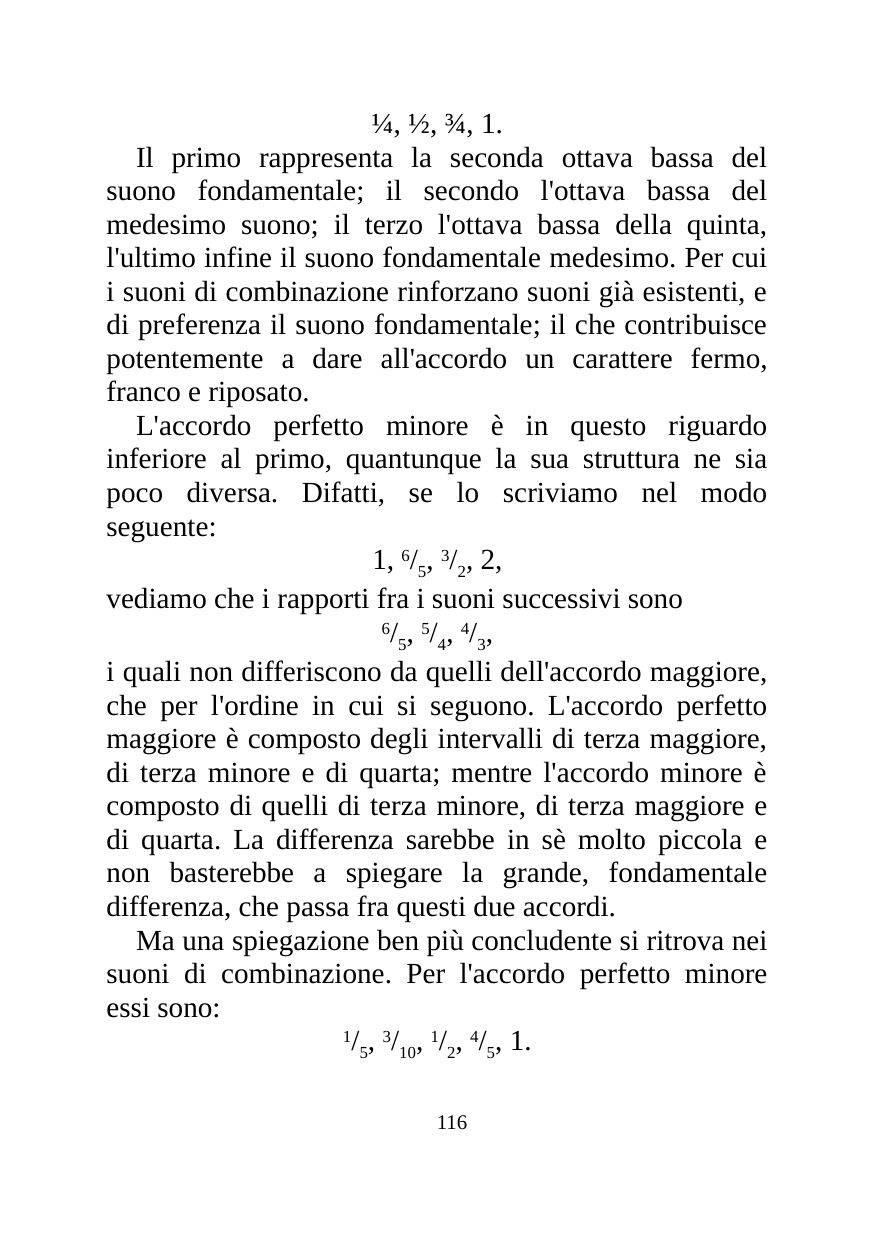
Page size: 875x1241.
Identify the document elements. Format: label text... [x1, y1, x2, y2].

text ¼, ½, ¾, 1. [106, 106, 768, 140]
text i quali non differiscono da quelli dell'accordo maggiore, che per l'ordine in cui si seguono. L'accordo perfetto maggiore è composto degli intervalli di terza maggiore, di terza minore e di quarta; mentre l'accordo minore è composto di quelli di terza minore, di terza maggiore e di quarta. La differenza sarebbe in sè molto piccola e non basterebbe a spiegare la grande, fondamentale differenza, che passa fra questi due accordi. [106, 654, 768, 923]
text L'accordo perfetto minore è in questo riguardo inferiore al primo, quantunque la sua struttura ne sia poco diversa. Difatti, se lo scriviamo nel modo seguente: [106, 408, 768, 542]
text 1, 6/5, 3/2, 2, [106, 542, 768, 582]
text Il primo rappresenta la seconda ottava bassa del suono fondamentale; il secondo l'ottava bassa del medesimo suono; il terzo l'ottava bassa della quinta, l'ultimo infine il suono fondamentale medesimo. Per cui i suoni di combinazione rinforzano suoni già esistenti, e di preferenza il suono fondamentale; il che contribuisce potentemente a dare all'accordo un carattere fermo, franco e riposato. [106, 140, 768, 408]
text 1/5, 3/10, 1/2, 4/5, 1. [106, 1023, 768, 1063]
text vediamo che i rapporti fra i suoni successivi sono [106, 582, 768, 615]
text 6/5, 5/4, 4/3, [106, 615, 768, 654]
text Ma una spiegazione ben più concludente si ritrova nei suoni di combinazione. Per l'accordo perfetto minore essi sono: [106, 923, 768, 1023]
